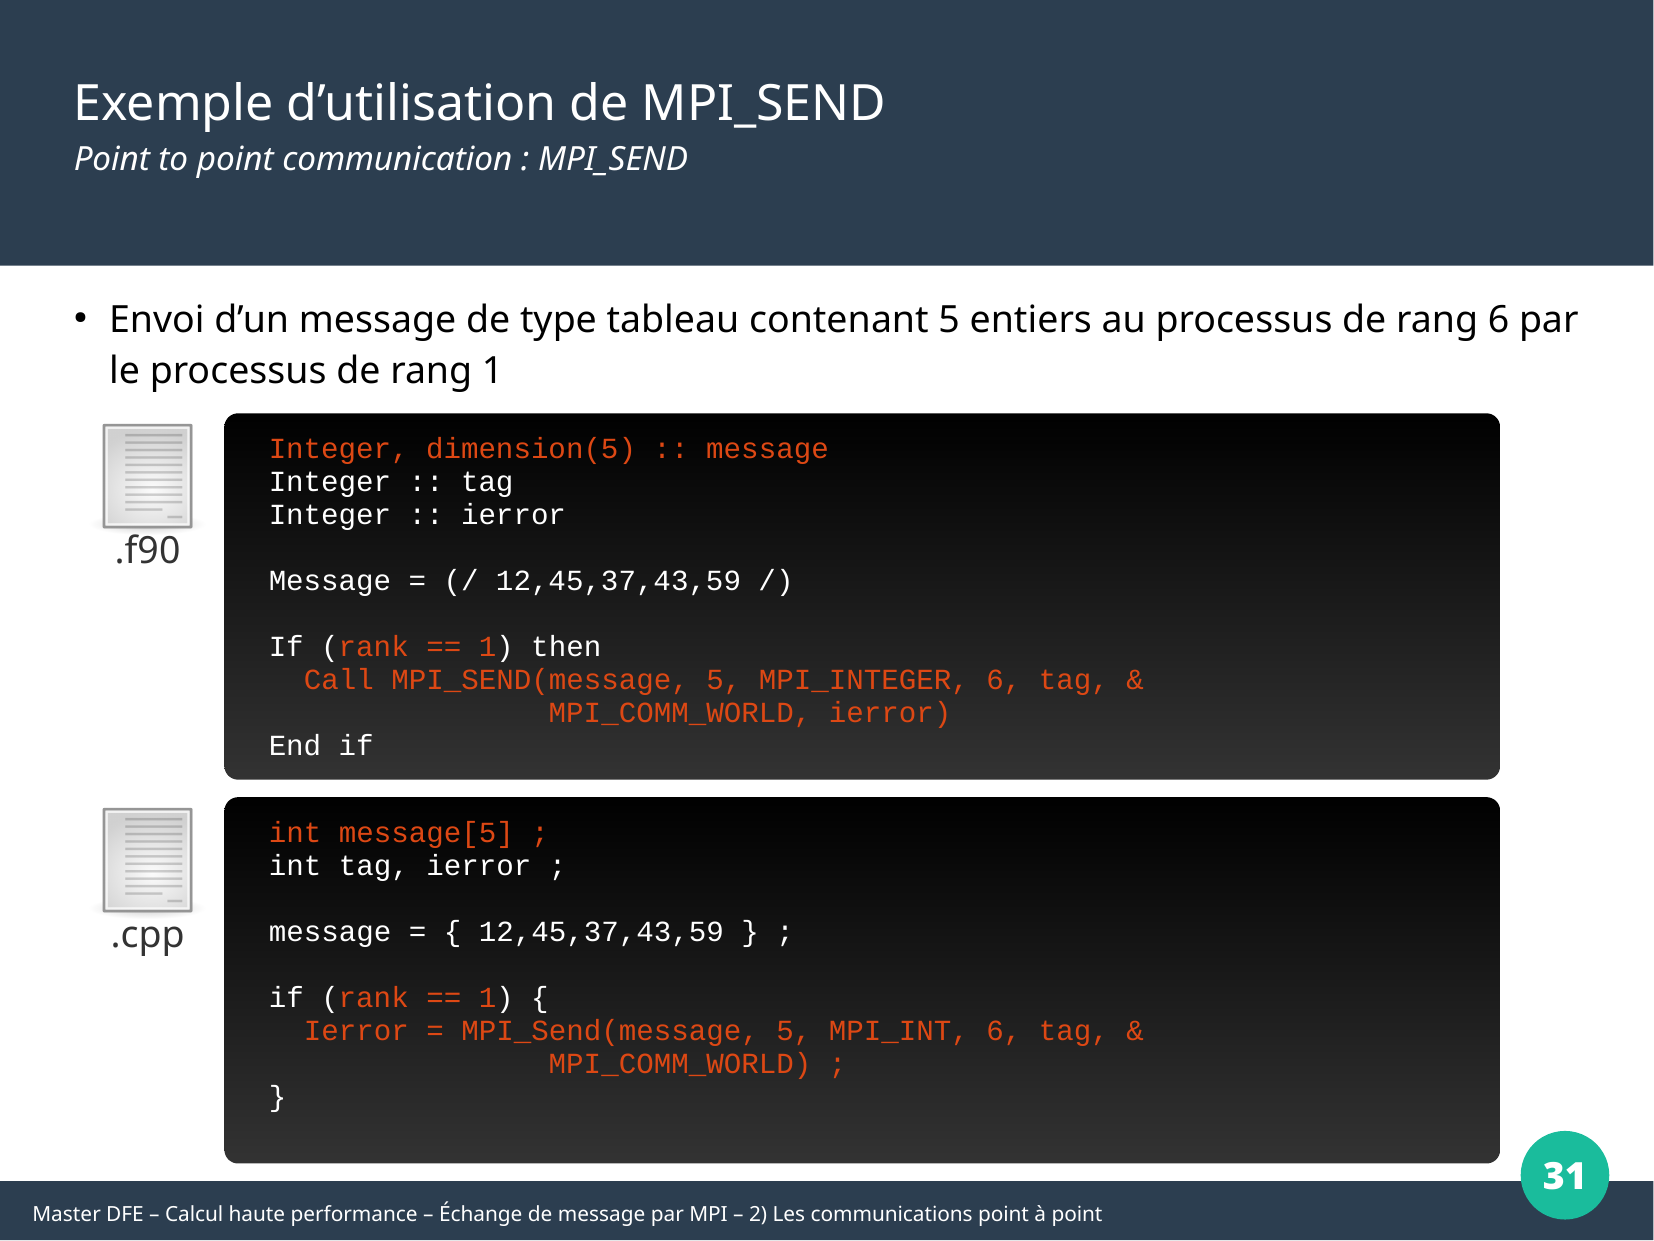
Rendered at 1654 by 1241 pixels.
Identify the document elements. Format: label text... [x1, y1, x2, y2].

text_box Integer, dimension(5) :: message Integer :: tag Integer :: ierror Message = (/ 12,45,37,43,59 /) If (rank == 1) then Call MPI_SEND(message, 5, MPI_INTEGER, 6, tag, & MPI_COMM_WORLD, ierror) End if [253, 427, 1477, 797]
text_box .f90 [70, 515, 225, 582]
picture [88, 803, 207, 899]
text_box .cpp [70, 899, 225, 966]
picture [88, 419, 207, 515]
text_box Exemple d’utilisation de MPI_SEND Point to point communication : MPI_SEND [59, 59, 1619, 254]
text_box int message[5] ; int tag, ierror ; message = { 12,45,37,43,59 } ; if (rank == 1) { Ierror = MPI_Send(message, 5, MPI_INT, 6, tag, & MPI_COMM_WORLD) ; } [253, 810, 1477, 1164]
text_box [224, 797, 1501, 1164]
text_box [224, 413, 1501, 780]
text_box Master DFE – Calcul haute performance – Échange de message par MPI – 2) Les communications point à point [17, 1191, 1436, 1235]
text_box Envoi d’un message de type tableau contenant 5 entiers au processus de rang 6 par le processus de rang 1 [59, 285, 1619, 402]
